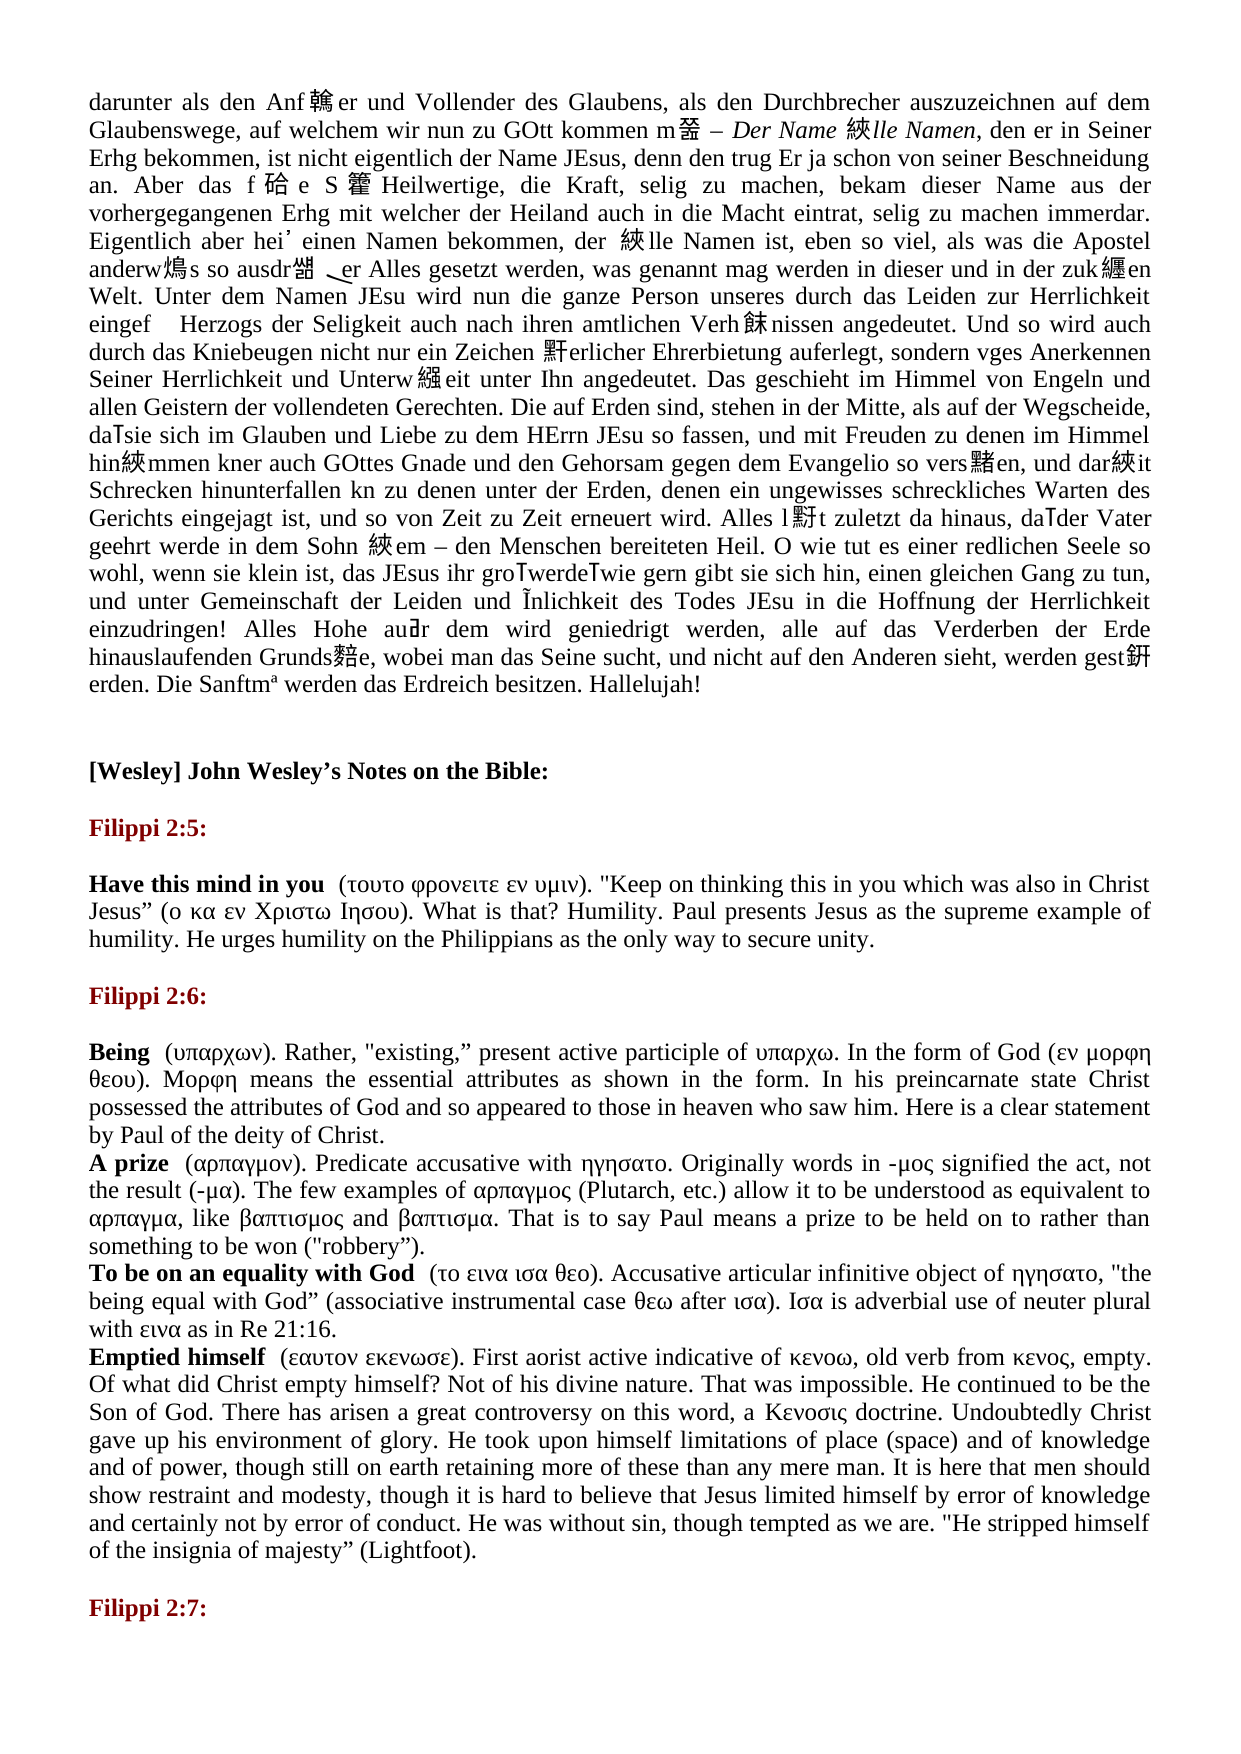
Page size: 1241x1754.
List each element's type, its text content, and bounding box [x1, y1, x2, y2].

text To be on an equality with God (το εινα ισα θεο). Accusative articular infinitive object of ηγησατο, "the being equal with God” (associative instrumental case θεω after ισα). Ισα is adverbial use of neuter plural with εινα as in Re 21:16. [88, 1259, 1152, 1343]
text Being (υπαρχων). Rather, "existing,” present active participle of υπαρχω. In the form of God (εν μορφη θεου). Μορφη means the essential attributes as shown in the form. In his preincarnate state Christ possessed the attributes of God and so appeared to those in heaven who saw him. Here is a clear statement by Paul of the deity of Christ. [88, 1038, 1152, 1149]
text Filippi 2:6: [88, 982, 1152, 1010]
text Emptied himself (εαυτον εκενωσε). First aorist active indicative of κενοω, old verb from κενος, empty. Of what did Christ empty himself? Not of his divine nature. That was impossible. He continued to be the Son of God. There has arisen a great controversy on this word, a Κενοσις doctrine. Undoubtedly Christ gave up his environment of glory. He took upon himself limitations of place (space) and of knowledge and of power, though still on earth retaining more of these than any mere man. It is here that men should show restraint and modesty, though it is hard to believe that Jesus limited himself by error of knowledge and certainly not by error of conduct. He was without sin, though tempted as we are. "He stripped himself of the insignia of majesty” (Lightfoot). [88, 1343, 1152, 1564]
text Filippi 2:7: [88, 1594, 1152, 1621]
text [Wesley] John Wesley’s Notes on the Bible: [88, 757, 1152, 785]
text A prize (αρπαγμον). Predicate accusative with ηγησατο. Originally words in -μος signified the act, not the result (-μα). The few examples of αρπαγμος (Plutarch, etc.) allow it to be understood as equivalent to αρπαγμα, like βαπτισμος and βαπτισμα. That is to say Paul means a prize to be held on to rather than something to be won ("robbery”). [88, 1149, 1152, 1259]
text Filippi 2:5: [88, 814, 1152, 842]
text darunter als den Anf䮧er und Vollender des Glaubens, als den Durchbrecher auszuzeichnen auf dem Glaubenswege, auf welchem wir nun zu GOtt kommen m쭖 – Der Name 綊lle Namen, den er in Seiner Erhg bekommen, ist nicht eigentlich der Name JEsus, denn den trug Er ja schon von seiner Beschneidung an. Aber das f硆e S籗Heilwertige, die Kraft, selig zu machen, bekam dieser Name aus der vorhergegangenen Erhg mit welcher der Heiland auch in die Macht eintrat, selig zu machen immerdar. Eigentlich aber heiߴ einen Namen bekommen, der 綊lle Namen ist, eben so viel, als was die Apostel anderw䲴s so ausdr썖 ܢer Alles gesetzt werden, was genannt mag werden in dieser und in der zuk纒en Welt. Unter dem Namen JEsu wird nun die ganze Person unseres durch das Leiden zur Herrlichkeit eingef઒ Herzogs der Seligkeit auch nach ihren amtlichen Verh䬴nissen angedeutet. Und so wird auch durch das Kniebeugen nicht nur ein Zeichen 䵟erlicher Ehrerbietung auferlegt, sondern vges Anerkennen Seiner Herrlichkeit und Unterw繦eit unter Ihn angedeutet. Das geschieht im Himmel von Engeln und allen Geistern der vollendeten Gerechten. Die auf Erden sind, stehen in der Mitte, als auf der Wegscheide, daߠsie sich im Glauben und Liebe zu dem HErrn JEsu so fassen, und mit Freuden zu denen im Himmel hin綊mmen kner auch GOttes Gnade und den Gehorsam gegen dem Evangelio so vers䵭en, und dar綊it Schrecken hinunterfallen kn zu denen unter der Erden, denen ein ungewisses schreckliches Warten des Gerichts eingejagt ist, und so von Zeit zu Zeit erneuert wird. Alles l䵦t zuletzt da hinaus, daߠder Vater geehrt werde in dem Sohn 綊em – den Menschen bereiteten Heil. O wie tut es einer redlichen Seele so wohl, wenn sie klein ist, das JEsus ihr groߠwerdeߠwie gern gibt sie sich hin, einen gleichen Gang zu tun, und unter Gemeinschaft der Leiden und Ĩnlichkeit des Todes JEsu in die Hoffnung der Herrlichkeit einzudringen! Alles Hohe auߥr dem wird geniedrigt werden, alle auf das Verderben der Erde hinauslaufenden Grunds䴺e, wobei man das Seine sucht, und nicht auf den Anderen sieht, werden gest銒erden. Die Sanftmª werden das Erdreich besitzen. Hallelujah! [88, 88, 1152, 698]
text Have this mind in you (τουτο φρονειτε εν υμιν). "Keep on thinking this in you which was also in Christ Jesus” (ο κα εν Χριστω Ιησου). What is that? Humility. Paul presents Jesus as the supreme example of humility. He urges humility on the Philippians as the only way to secure unity. [88, 870, 1152, 953]
